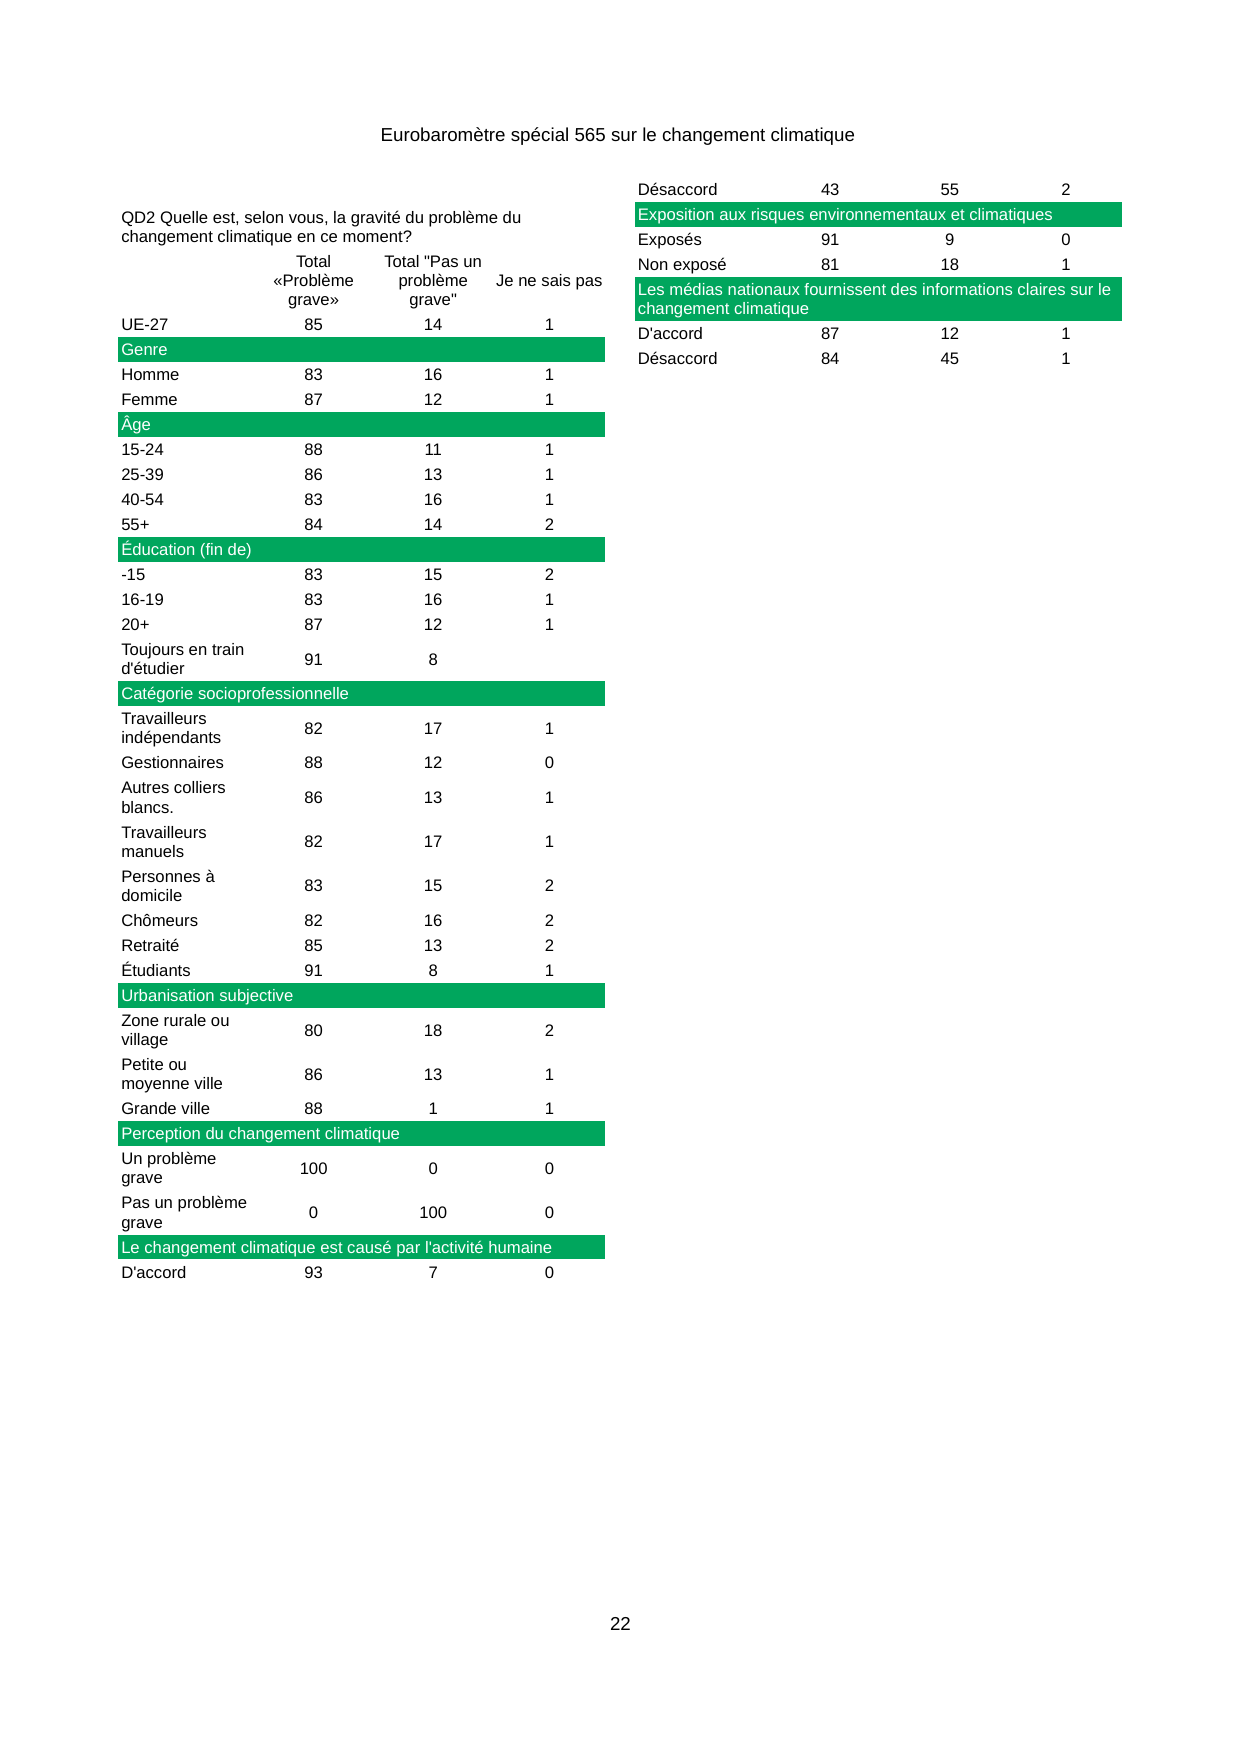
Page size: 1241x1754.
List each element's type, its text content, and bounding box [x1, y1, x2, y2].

table_cell 82 [254, 908, 373, 933]
table_cell 9 [890, 227, 1009, 252]
table_cell Pas un problème grave [118, 1190, 253, 1234]
table_cell 88 [254, 1096, 373, 1121]
table_cell 12 [373, 612, 493, 637]
table_cell 14 [373, 312, 493, 337]
table_cell 83 [254, 864, 373, 908]
table_cell 0 [493, 1146, 605, 1190]
table_cell 15 [373, 562, 493, 587]
table_cell 0 [493, 750, 605, 775]
table_cell 18 [373, 1008, 493, 1052]
table_cell 55 [890, 177, 1009, 202]
table_cell 11 [373, 437, 493, 462]
table_cell 1 [493, 775, 605, 819]
table_cell Grande ville [118, 1096, 253, 1121]
table_cell 0 [493, 1190, 605, 1234]
table_cell 80 [254, 1008, 373, 1052]
table_cell 1 [1009, 321, 1122, 346]
table_cell Travailleurs manuels [118, 820, 253, 864]
table_cell 16 [373, 587, 493, 612]
table_cell 13 [373, 1052, 493, 1096]
table_cell 1 [493, 958, 605, 983]
table_cell 13 [373, 775, 493, 819]
table_cell 1 [1009, 346, 1122, 371]
table_cell Urbanisation subjective [118, 983, 605, 1008]
table_cell 87 [254, 387, 373, 412]
table_cell Étudiants [118, 958, 253, 983]
table_cell 13 [373, 933, 493, 958]
table_cell 100 [254, 1146, 373, 1190]
table_cell D'accord [635, 321, 770, 346]
table_cell 1 [493, 312, 605, 337]
table_cell Gestionnaires [118, 750, 253, 775]
table_cell D'accord [118, 1260, 253, 1284]
table_cell Personnes à domicile [118, 864, 253, 908]
table_cell 16 [373, 362, 493, 387]
table_cell 1 [493, 587, 605, 612]
table_cell 0 [254, 1190, 373, 1234]
table_cell Désaccord [635, 346, 770, 371]
table_cell 12 [890, 321, 1009, 346]
table_cell 84 [770, 346, 890, 371]
table_cell 83 [254, 487, 373, 512]
table_cell 2 [493, 562, 605, 587]
table_cell 12 [373, 387, 493, 412]
table_cell 0 [1009, 227, 1122, 252]
table_cell 100 [373, 1190, 493, 1234]
table_cell 8 [373, 637, 493, 681]
table_cell Femme [118, 387, 253, 412]
table_cell 16-19 [118, 587, 253, 612]
table_cell 88 [254, 750, 373, 775]
table_cell [118, 249, 253, 312]
table_cell 82 [254, 706, 373, 750]
table_cell Âge [118, 412, 605, 437]
table_cell Un problème grave [118, 1146, 253, 1190]
table_cell Homme [118, 362, 253, 387]
table_cell 1 [493, 820, 605, 864]
table_cell 14 [373, 512, 493, 537]
table_cell Travailleurs indépendants [118, 706, 253, 750]
table_cell 17 [373, 820, 493, 864]
table_cell Catégorie socioprofessionnelle [118, 681, 605, 706]
table_cell Désaccord [635, 177, 770, 202]
table_cell 17 [373, 706, 493, 750]
table_cell 83 [254, 562, 373, 587]
table_cell Je ne sais pas [493, 249, 605, 312]
table_cell 15 [373, 864, 493, 908]
table_cell 7 [373, 1260, 493, 1284]
table_cell Retraité [118, 933, 253, 958]
table_cell 85 [254, 933, 373, 958]
table_cell 2 [493, 908, 605, 933]
table_cell 85 [254, 312, 373, 337]
table_cell Autres colliers blancs. [118, 775, 253, 819]
table_cell 87 [254, 612, 373, 637]
table_cell 2 [493, 933, 605, 958]
table_cell 86 [254, 462, 373, 487]
table_cell 40-54 [118, 487, 253, 512]
table_cell 88 [254, 437, 373, 462]
table_cell Genre [118, 337, 605, 362]
table_cell 81 [770, 252, 890, 277]
table_cell 1 [373, 1096, 493, 1121]
table_cell 91 [770, 227, 890, 252]
table_cell 91 [254, 637, 373, 681]
table_cell 2 [1009, 177, 1122, 202]
table_cell 1 [493, 462, 605, 487]
table_cell 1 [493, 1096, 605, 1121]
table_cell -15 [118, 562, 253, 587]
table_cell UE-27 [118, 312, 253, 337]
table_cell 2 [493, 1008, 605, 1052]
table_cell 1 [1009, 252, 1122, 277]
table_cell Exposés [635, 227, 770, 252]
table_cell 16 [373, 908, 493, 933]
table_cell 1 [493, 1052, 605, 1096]
table_cell 1 [493, 362, 605, 387]
table_cell Non exposé [635, 252, 770, 277]
table_cell Total "Pas un problème grave" [373, 249, 493, 312]
table_cell 0 [373, 1146, 493, 1190]
table_cell Éducation (fin de) [118, 537, 605, 562]
table_cell 83 [254, 362, 373, 387]
table_cell 84 [254, 512, 373, 537]
table_cell 55+ [118, 512, 253, 537]
table_cell 87 [770, 321, 890, 346]
table_cell Le changement climatique est causé par l'activité humaine [118, 1235, 605, 1259]
table_header QD2 Quelle est, selon vous, la gravité du problème du changement climatique en ce moment? [118, 205, 605, 249]
table_cell 8 [373, 958, 493, 983]
table_cell 86 [254, 775, 373, 819]
table_cell Chômeurs [118, 908, 253, 933]
table_cell 43 [770, 177, 890, 202]
table_cell Total «Problème grave» [254, 249, 373, 312]
table_cell 16 [373, 487, 493, 512]
table_cell 91 [254, 958, 373, 983]
table_cell 1 [493, 387, 605, 412]
table_cell 18 [890, 252, 1009, 277]
table_cell 82 [254, 820, 373, 864]
table_cell Zone rurale ou village [118, 1008, 253, 1052]
table_cell 1 [493, 437, 605, 462]
table_cell 20+ [118, 612, 253, 637]
table_cell 1 [493, 612, 605, 637]
table_cell 2 [493, 512, 605, 537]
table_cell 1 [493, 487, 605, 512]
table_cell Petite ou moyenne ville [118, 1052, 253, 1096]
table_cell Perception du changement climatique [118, 1121, 605, 1146]
table_cell Toujours en train d'étudier [118, 637, 253, 681]
table_cell 45 [890, 346, 1009, 371]
table_cell 1 [493, 706, 605, 750]
table_cell 0 [493, 1260, 605, 1284]
table_cell 2 [493, 864, 605, 908]
table_cell Exposition aux risques environnementaux et climatiques [635, 202, 1122, 227]
table_cell [493, 637, 605, 681]
table_cell 12 [373, 750, 493, 775]
table_cell 86 [254, 1052, 373, 1096]
table_cell 15-24 [118, 437, 253, 462]
table_cell 93 [254, 1260, 373, 1284]
table_cell 83 [254, 587, 373, 612]
table_cell 25-39 [118, 462, 253, 487]
table_cell 13 [373, 462, 493, 487]
table_cell Les médias nationaux fournissent des informations claires sur le changement climatique [635, 277, 1122, 321]
